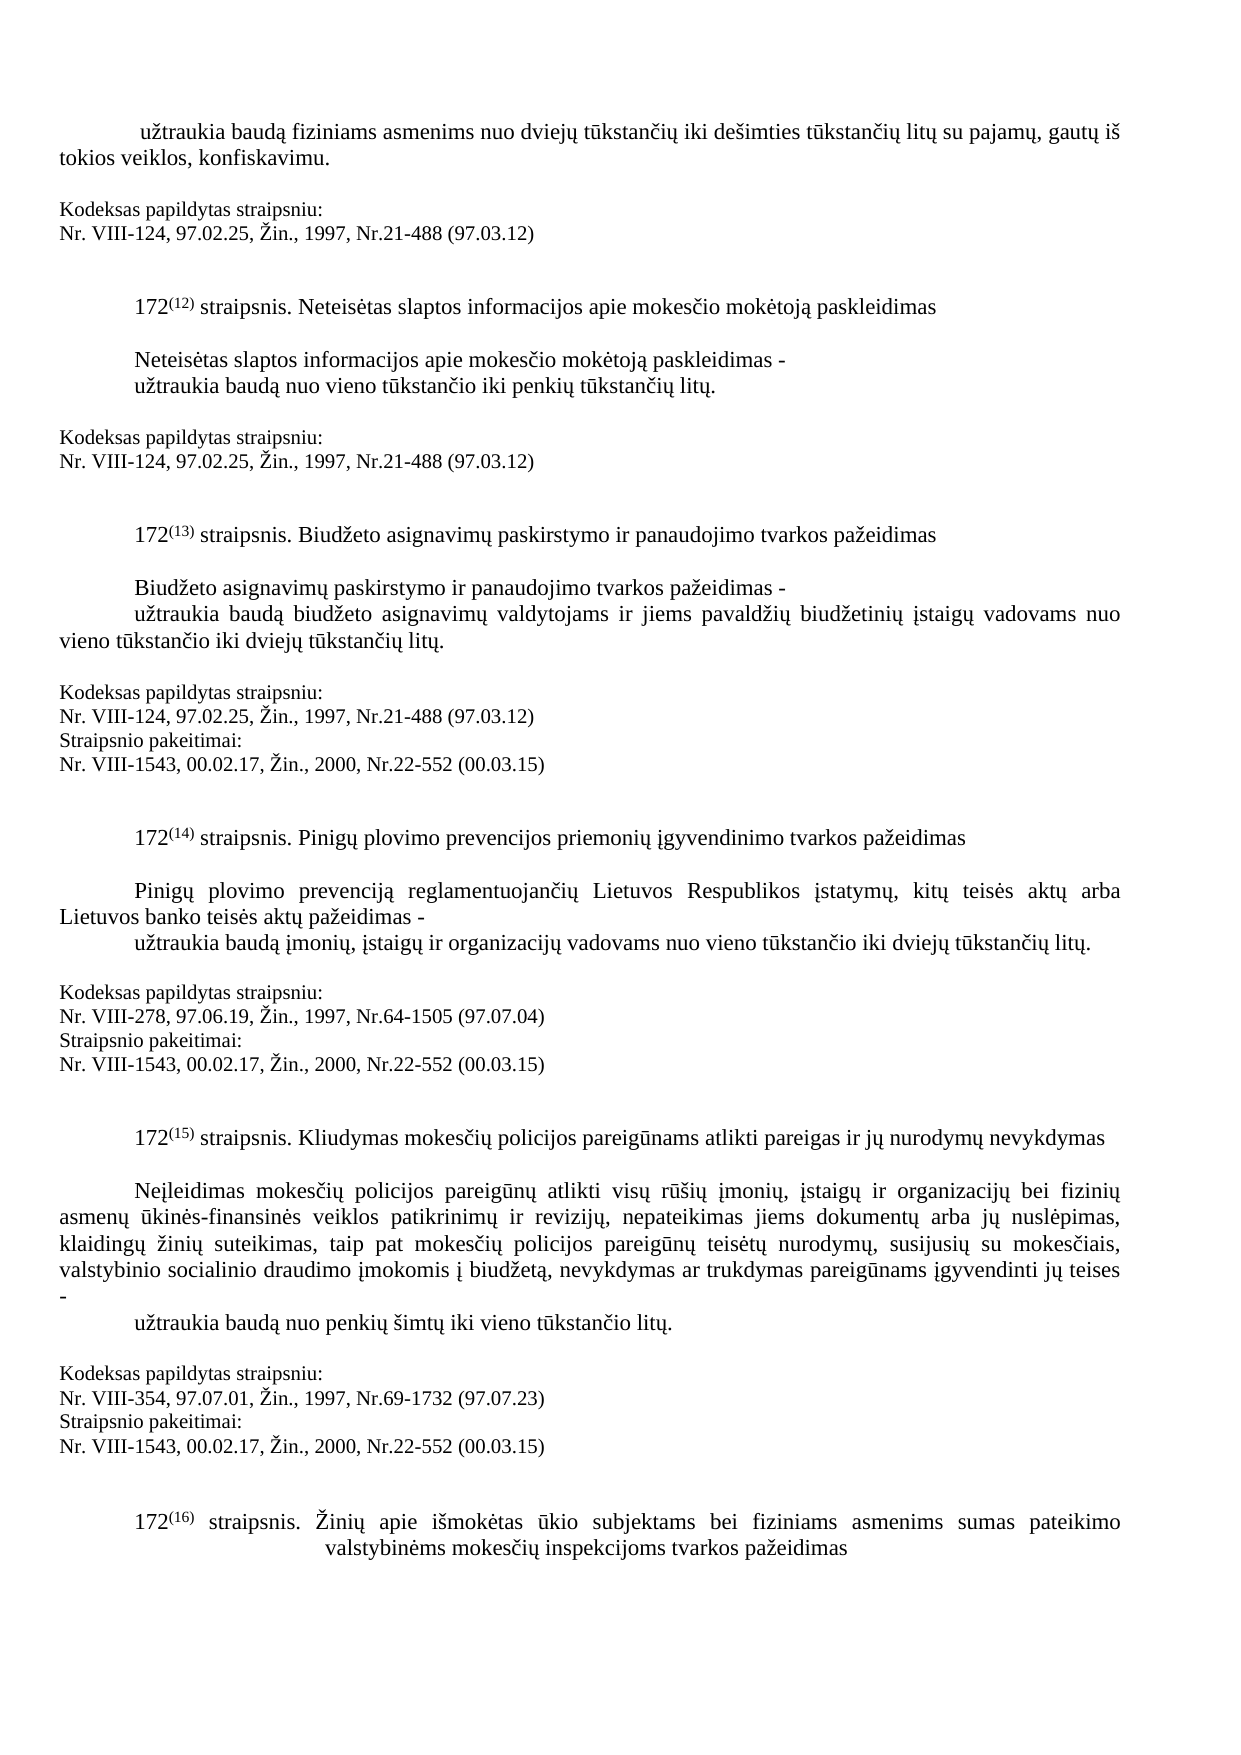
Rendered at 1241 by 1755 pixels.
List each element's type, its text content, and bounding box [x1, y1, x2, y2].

text užtraukia baudą biudžeto asignavimų valdytojams ir jiems pavaldžių biudžetinių įstaigų vadovams nuo vieno tūkstančio iki dviejų tūkstančių litų. [59, 601, 1122, 653]
text užtraukia baudą įmonių, įstaigų ir organizacijų vadovams nuo vieno tūkstančio iki dviejų tūkstančių litų. [59, 929, 1122, 956]
text Straipsnio pakeitimai: [59, 728, 1122, 752]
text Biudžeto asignavimų paskirstymo ir panaudojimo tvarkos pažeidimas - [59, 574, 1122, 601]
text Kodeksas papildytas straipsniu: [59, 679, 1122, 704]
text Kodeksas papildytas straipsniu: [59, 980, 1122, 1004]
text 172(12) straipsnis. Neteisėtas slaptos informacijos apie mokesčio mokėtoją paskleidimas [59, 293, 1122, 320]
text Nr. VIII-354, 97.07.01, Žin., 1997, Nr.69-1732 (97.07.23) [59, 1385, 1122, 1409]
text Kodeksas papildytas straipsniu: [59, 197, 1122, 221]
text Neteisėtas slaptos informacijos apie mokesčio mokėtoją paskleidimas - [59, 346, 1122, 372]
text 172(16) straipsnis. Žinių apie išmokėtas ūkio subjektams bei fiziniams asmenims sumas pateikimo valstybinėms mokesčių inspekcijoms tvarkos pažeidimas [134, 1508, 1122, 1561]
text Nr. VIII-124, 97.02.25, Žin., 1997, Nr.21-488 (97.03.12) [59, 449, 1122, 473]
text 172(13) straipsnis. Biudžeto asignavimų paskirstymo ir panaudojimo tvarkos pažeidimas [134, 521, 1122, 548]
text užtraukia baudą nuo vieno tūkstančio iki penkių tūkstančių litų. [59, 372, 1122, 399]
text 172(14) straipsnis. Pinigų plovimo prevencijos priemonių įgyvendinimo tvarkos pažeidimas [134, 824, 1122, 850]
text Nr. VIII-124, 97.02.25, Žin., 1997, Nr.21-488 (97.03.12) [59, 221, 1122, 245]
text Kodeksas papildytas straipsniu: [59, 1361, 1122, 1385]
text Pinigų plovimo prevenciją reglamentuojančių Lietuvos Respublikos įstatymų, kitų teisės aktų arba Lietuvos banko teisės aktų pažeidimas - [59, 877, 1122, 929]
text 172(15) straipsnis. Kliudymas mokesčių policijos pareigūnams atlikti pareigas ir jų nurodymų nevykdymas [134, 1124, 1122, 1151]
text užtraukia baudą fiziniams asmenims nuo dviejų tūkstančių iki dešimties tūkstančių litų su pajamų, gautų iš tokios veiklos, konfiskavimu. [59, 118, 1122, 171]
text Nr. VIII-278, 97.06.19, Žin., 1997, Nr.64-1505 (97.07.04) [59, 1004, 1122, 1028]
text Nr. VIII-124, 97.02.25, Žin., 1997, Nr.21-488 (97.03.12) [59, 704, 1122, 728]
text užtraukia baudą nuo penkių šimtų iki vieno tūkstančio litų. [59, 1309, 1122, 1335]
text Straipsnio pakeitimai: [59, 1028, 1122, 1052]
text Neįleidimas mokesčių policijos pareigūnų atlikti visų rūšių įmonių, įstaigų ir organizacijų bei fizinių asmenų ūkinės-finansinės veiklos patikrinimų ir revizijų, nepateikimas jiems dokumentų arba jų nuslėpimas, klaidingų žinių suteikimas, taip pat mokesčių policijos pareigūnų teisėtų nurodymų, susijusių su mokesčiais, valstybinio socialinio draudimo įmokomis į biudžetą, nevykdymas ar trukdymas pareigūnams įgyvendinti jų teises - [59, 1177, 1122, 1309]
text Nr. VIII-1543, 00.02.17, Žin., 2000, Nr.22-552 (00.03.15) [59, 1052, 1122, 1076]
text Kodeksas papildytas straipsniu: [59, 425, 1122, 449]
text Nr. VIII-1543, 00.02.17, Žin., 2000, Nr.22-552 (00.03.15) [59, 752, 1122, 776]
text Straipsnio pakeitimai: [59, 1409, 1122, 1433]
text Nr. VIII-1543, 00.02.17, Žin., 2000, Nr.22-552 (00.03.15) [59, 1433, 1122, 1458]
